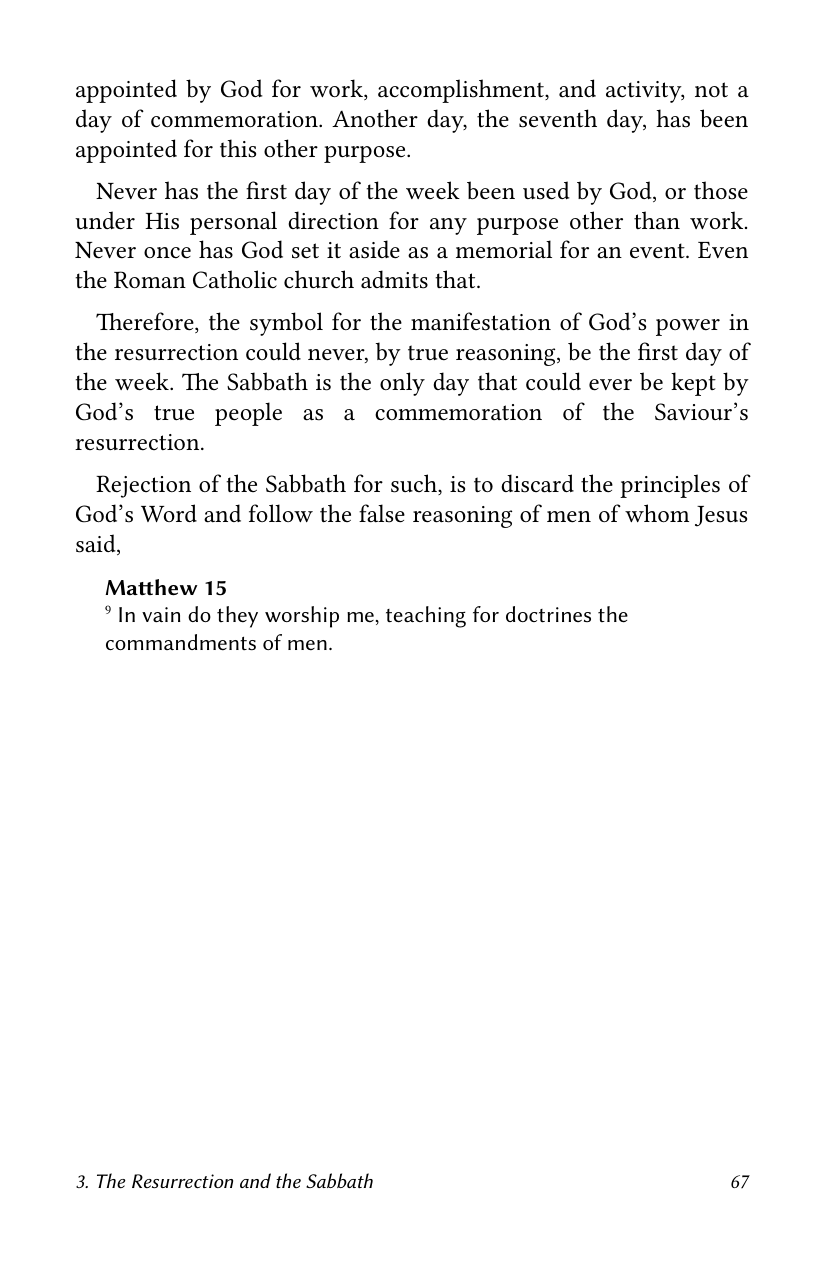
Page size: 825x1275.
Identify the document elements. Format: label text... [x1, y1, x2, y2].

text Never has the first day of the week been used by God, or those under His personal direction for any purpose other than work. Never once has God set it aside as a memorial for an event. Even the Roman Catholic church admits that. [75, 177, 750, 295]
text Rejection of the Sabbath for such, is to discard the principles of God’s Word and follow the false reasoning of men of whom Jesus said, [75, 470, 750, 558]
text Therefore, the symbol for the manifestation of God’s power in the resurrection could never, by true reasoning, be the first day of the week. The Sabbath is the only day that could ever be kept by God’s true people as a commemoration of the Saviour’s resurrection. [75, 308, 750, 457]
text Matthew 15 [105, 575, 750, 601]
text 9 In vain do they worship me, teaching for doctrines the commandments of men. [105, 602, 720, 656]
text appointed by God for work, accomplishment, and activity, not a day of commemoration. Another day, the seventh day, has been appointed for this other purpose. [75, 75, 750, 163]
